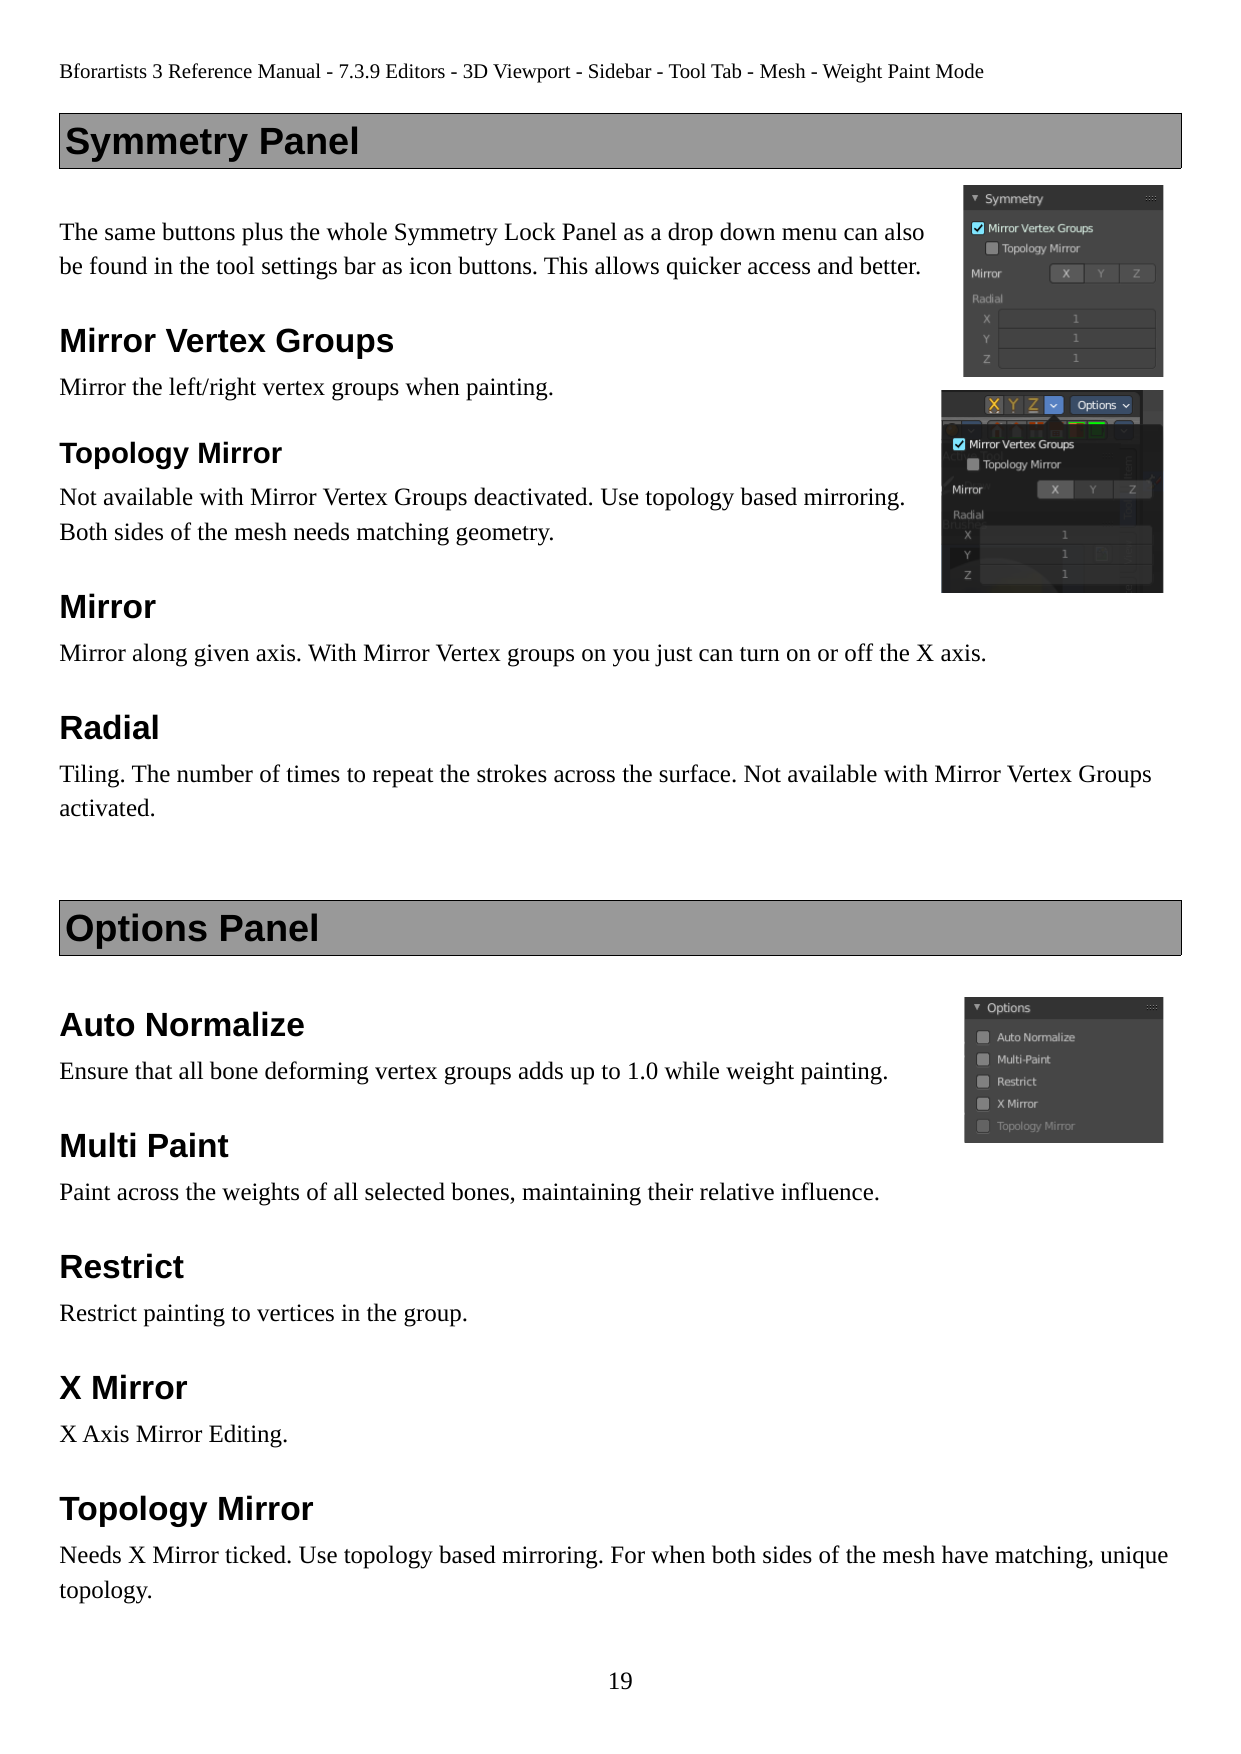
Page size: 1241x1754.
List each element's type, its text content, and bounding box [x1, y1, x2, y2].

subtitle [1164, 436, 1181, 470]
subtitle Multi Paint [59, 1126, 1181, 1164]
table_header Symmetry Panel [60, 114, 1181, 168]
subtitle X Mirror [59, 1368, 1181, 1407]
text Tiling. The number of times to repeat the strokes across the surface. Not available with Mirror Vertex Groups activated. [59, 759, 1181, 822]
text Not available with Mirror Vertex Groups deactivated. Use topology based mirroring. Both sides of the mesh needs matching geometry. [59, 482, 941, 546]
text Paint across the weights of all selected bones, maintaining their relative influence. [59, 1177, 1181, 1206]
picture [941, 390, 1164, 593]
picture [964, 997, 1164, 1143]
subtitle Topology Mirror [59, 436, 941, 470]
text Mirror along given axis. With Mirror Vertex groups on you just can turn on or off the X axis. [59, 638, 1181, 667]
text Needs X Mirror ticked. Use topology based mirroring. For when both sides of the mesh have matching, unique topology. [59, 1540, 1181, 1603]
subtitle Mirror [59, 587, 1181, 625]
subtitle Radial [59, 708, 1181, 746]
subtitle Restrict [59, 1247, 1181, 1286]
text The same buttons plus the whole Symmetry Lock Panel as a drop down menu can also be found in the tool settings bar as icon buttons. This allows quicker access and better. [59, 217, 963, 280]
text Restrict painting to vertices in the group. [59, 1298, 1181, 1327]
table_header Options Panel [60, 901, 1181, 955]
subtitle [1164, 321, 1181, 360]
picture [963, 185, 1164, 377]
text Mirror the left/right vertex groups when painting. [59, 372, 1181, 401]
subtitle [1164, 1005, 1181, 1043]
text X Axis Mirror Editing. [59, 1419, 1181, 1448]
subtitle Topology Mirror [59, 1489, 1181, 1528]
text Ensure that all bone deforming vertex groups adds up to 1.0 while weight painting. [59, 1056, 964, 1085]
subtitle Auto Normalize [59, 1005, 964, 1043]
subtitle Mirror Vertex Groups [59, 321, 963, 360]
